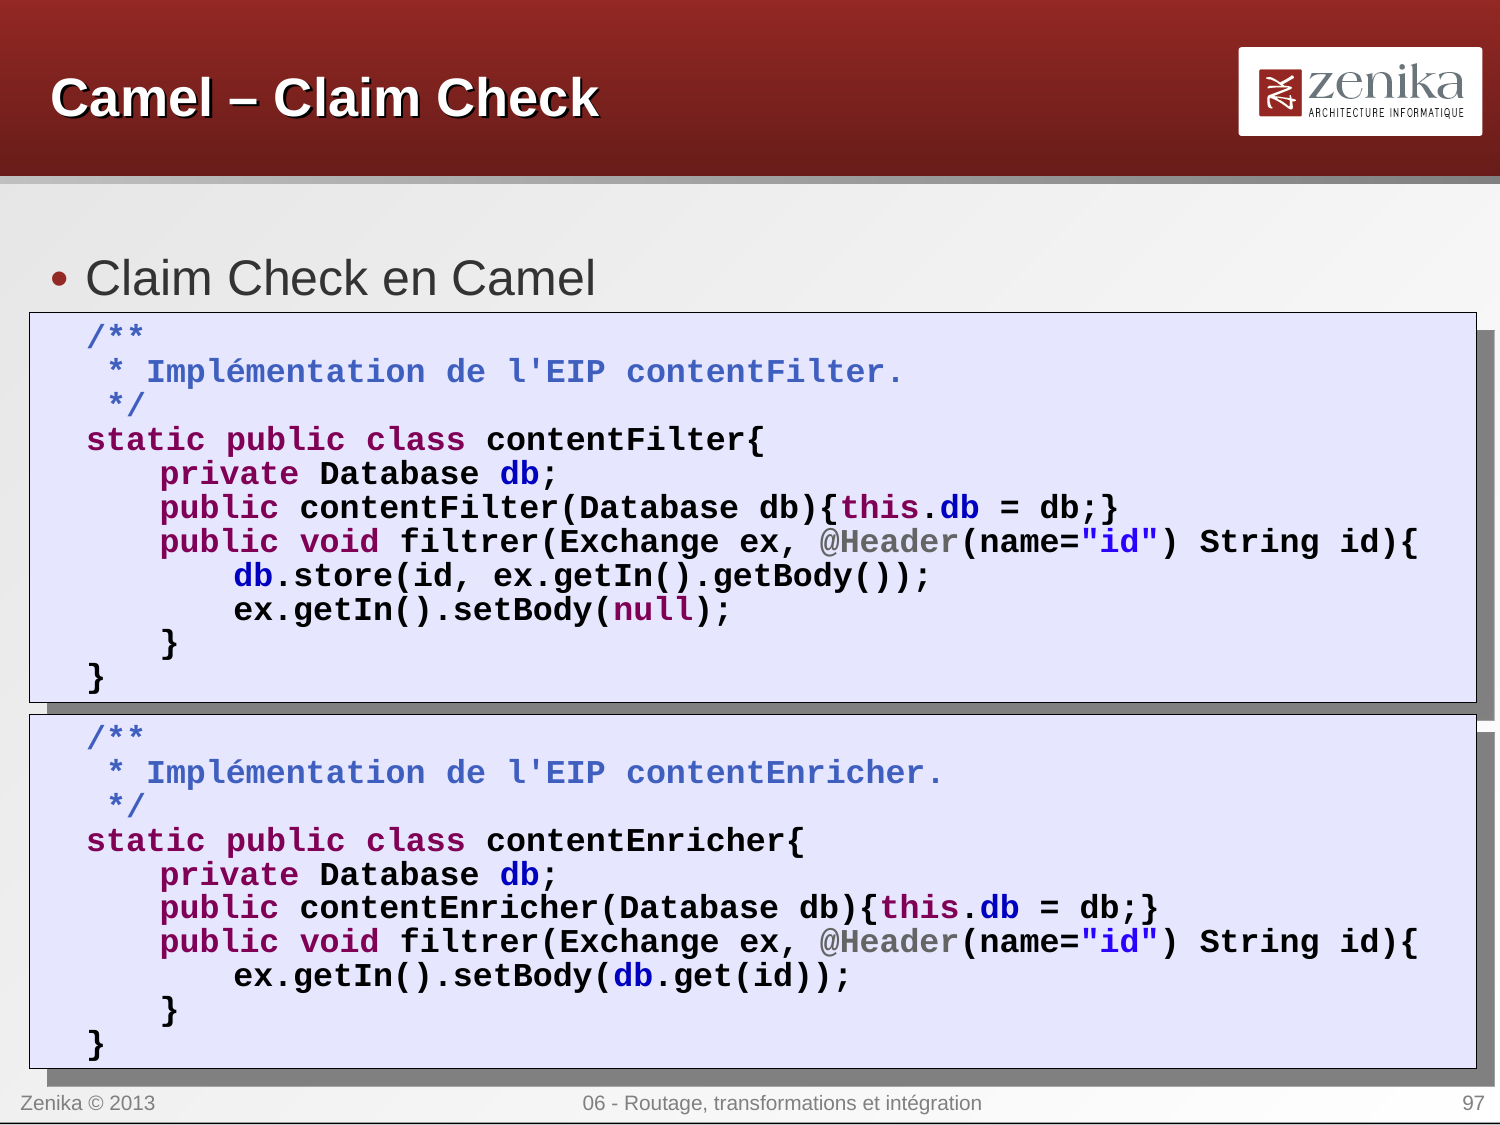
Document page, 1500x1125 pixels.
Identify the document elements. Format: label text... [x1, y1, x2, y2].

list Claim Check en Camel [50, 703, 1477, 714]
title Camel – Claim Check [50, 22, 1206, 172]
text_box /** * Implémentation de l'EIP contentEnricher. */ static public class contentEnricher{ private Database db; public contentEnricher(Database db){this.db = db;} public void filtrer(Exchange ex, @Header(name="id") String id){ ex.getIn().setBody(db.get(id)); } } [29, 714, 1477, 1069]
picture [1257, 58, 1464, 125]
text_box /** * Implémentation de l'EIP contentFilter. */ static public class contentFilter{ private Database db; public contentFilter(Database db){this.db = db;} public void filtrer(Exchange ex, @Header(name="id") String id){ db.store(id, ex.getIn().getBody()); ex.getIn().setBody(null); } } [29, 312, 1477, 703]
list Claim Check en Camel [50, 250, 1477, 312]
